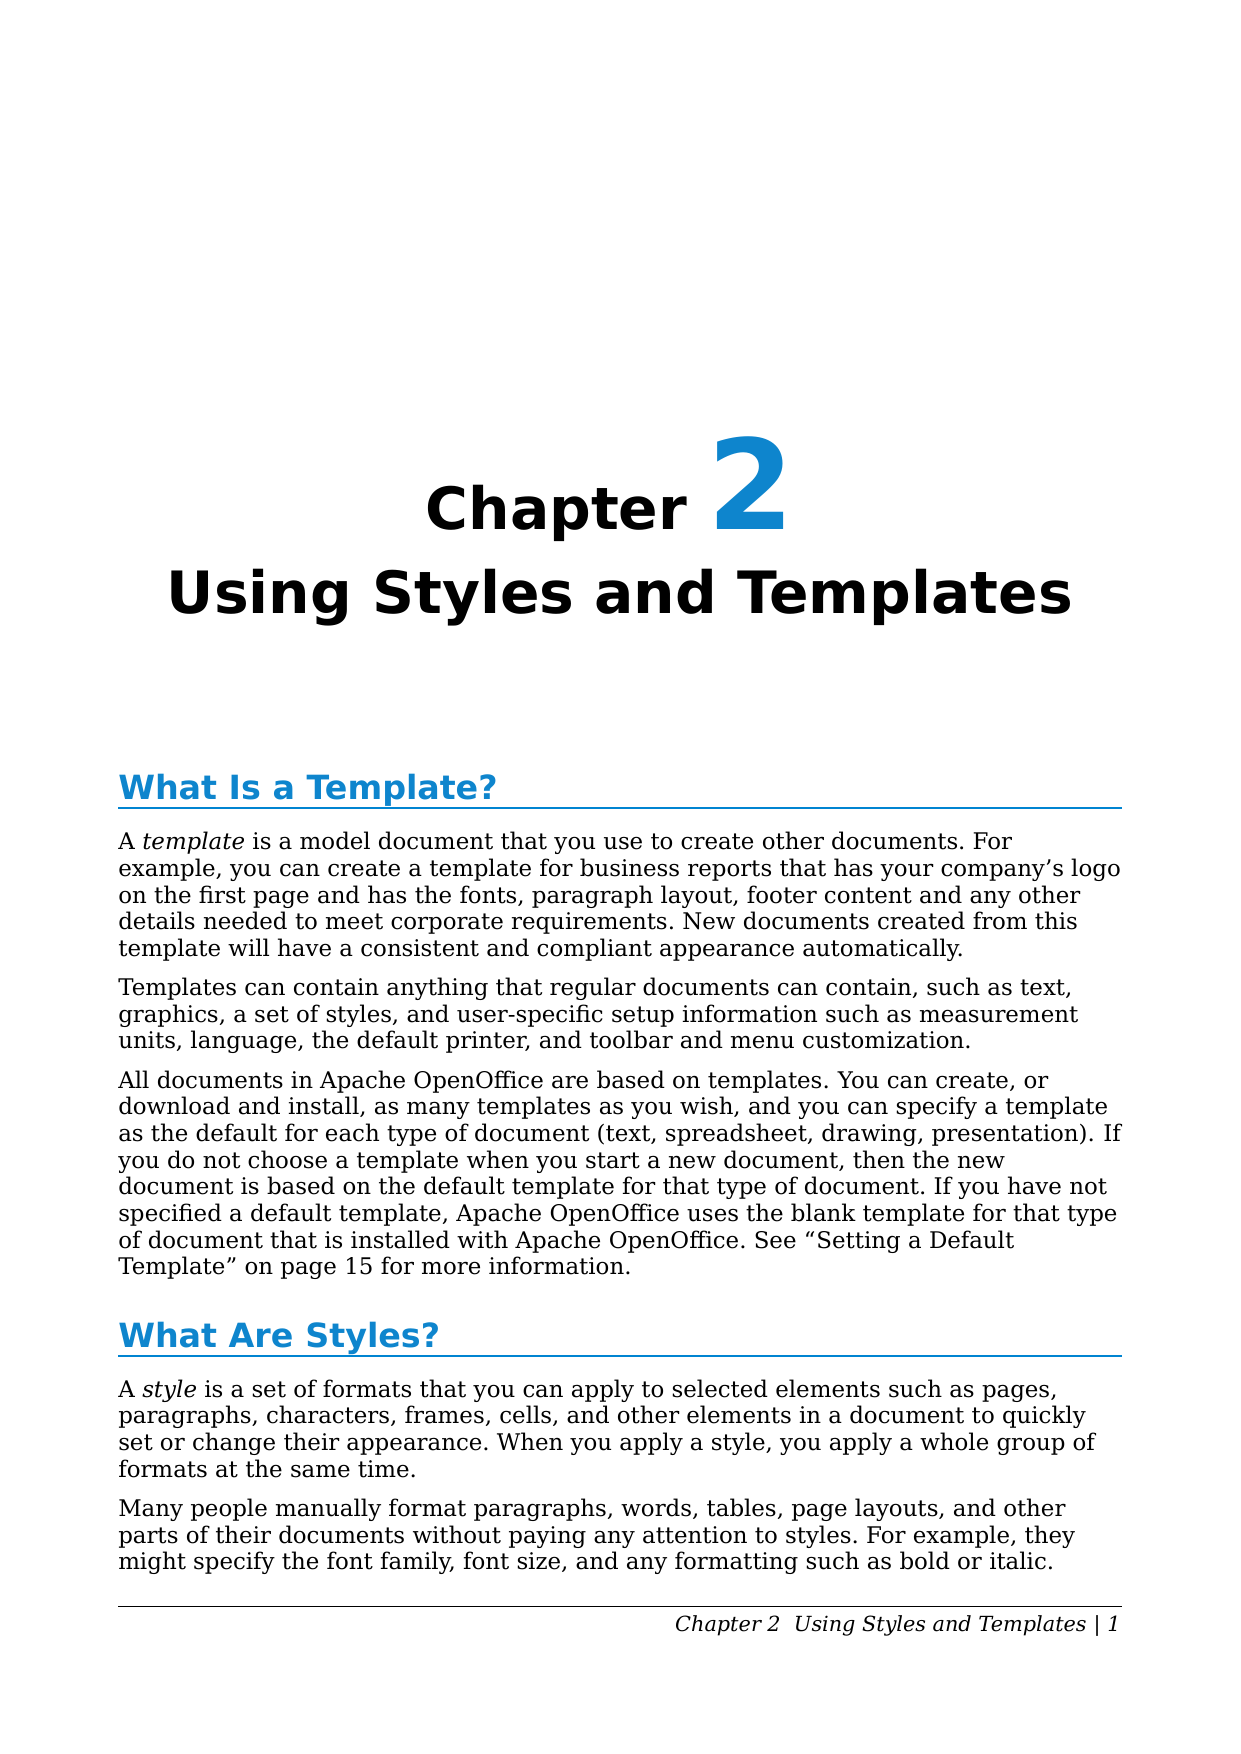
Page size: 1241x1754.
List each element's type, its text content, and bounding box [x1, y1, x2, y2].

text Templates can contain anything that regular documents can contain, such as text, graphics, a set of styles, and user-specific setup information such as measurement units, language, the default printer, and toolbar and menu customization. [118, 974, 1122, 1054]
text Many people manually format paragraphs, words, tables, page layouts, and other parts of their documents without paying any attention to styles. For example, they might specify the font family, font size, and any formatting such as bold or italic. [118, 1495, 1122, 1575]
subtitle What Are Styles? [118, 1316, 1122, 1355]
subtitle What Is a Template? [118, 769, 1122, 807]
subtitle Chapter 2 Using Styles and Templates [118, 413, 1122, 627]
text A style is a set of formats that you can apply to selected elements such as pages, paragraphs, characters, frames, cells, and other elements in a document to quickly set or change their appearance. When you apply a style, you apply a whole group of formats at the same time. [118, 1376, 1122, 1483]
text A template is a model document that you use to create other documents. For example, you can create a template for business reports that has your company’s logo on the first page and has the fonts, paragraph layout, footer content and any other details needed to meet corporate requirements. New documents created from this template will have a consistent and compliant appearance automatically. [118, 828, 1122, 962]
text All documents in Apache OpenOffice are based on templates. You can create, or download and install, as many templates as you wish, and you can specify a template as the default for each type of document (text, spreadsheet, drawing, presentation). If you do not choose a template when you start a new document, then the new document is based on the default template for that type of document. If you have not specified a default template, Apache OpenOffice uses the blank template for that type of document that is installed with Apache OpenOffice. See “Setting a Default Template” on page 15 for more information. [118, 1067, 1122, 1280]
